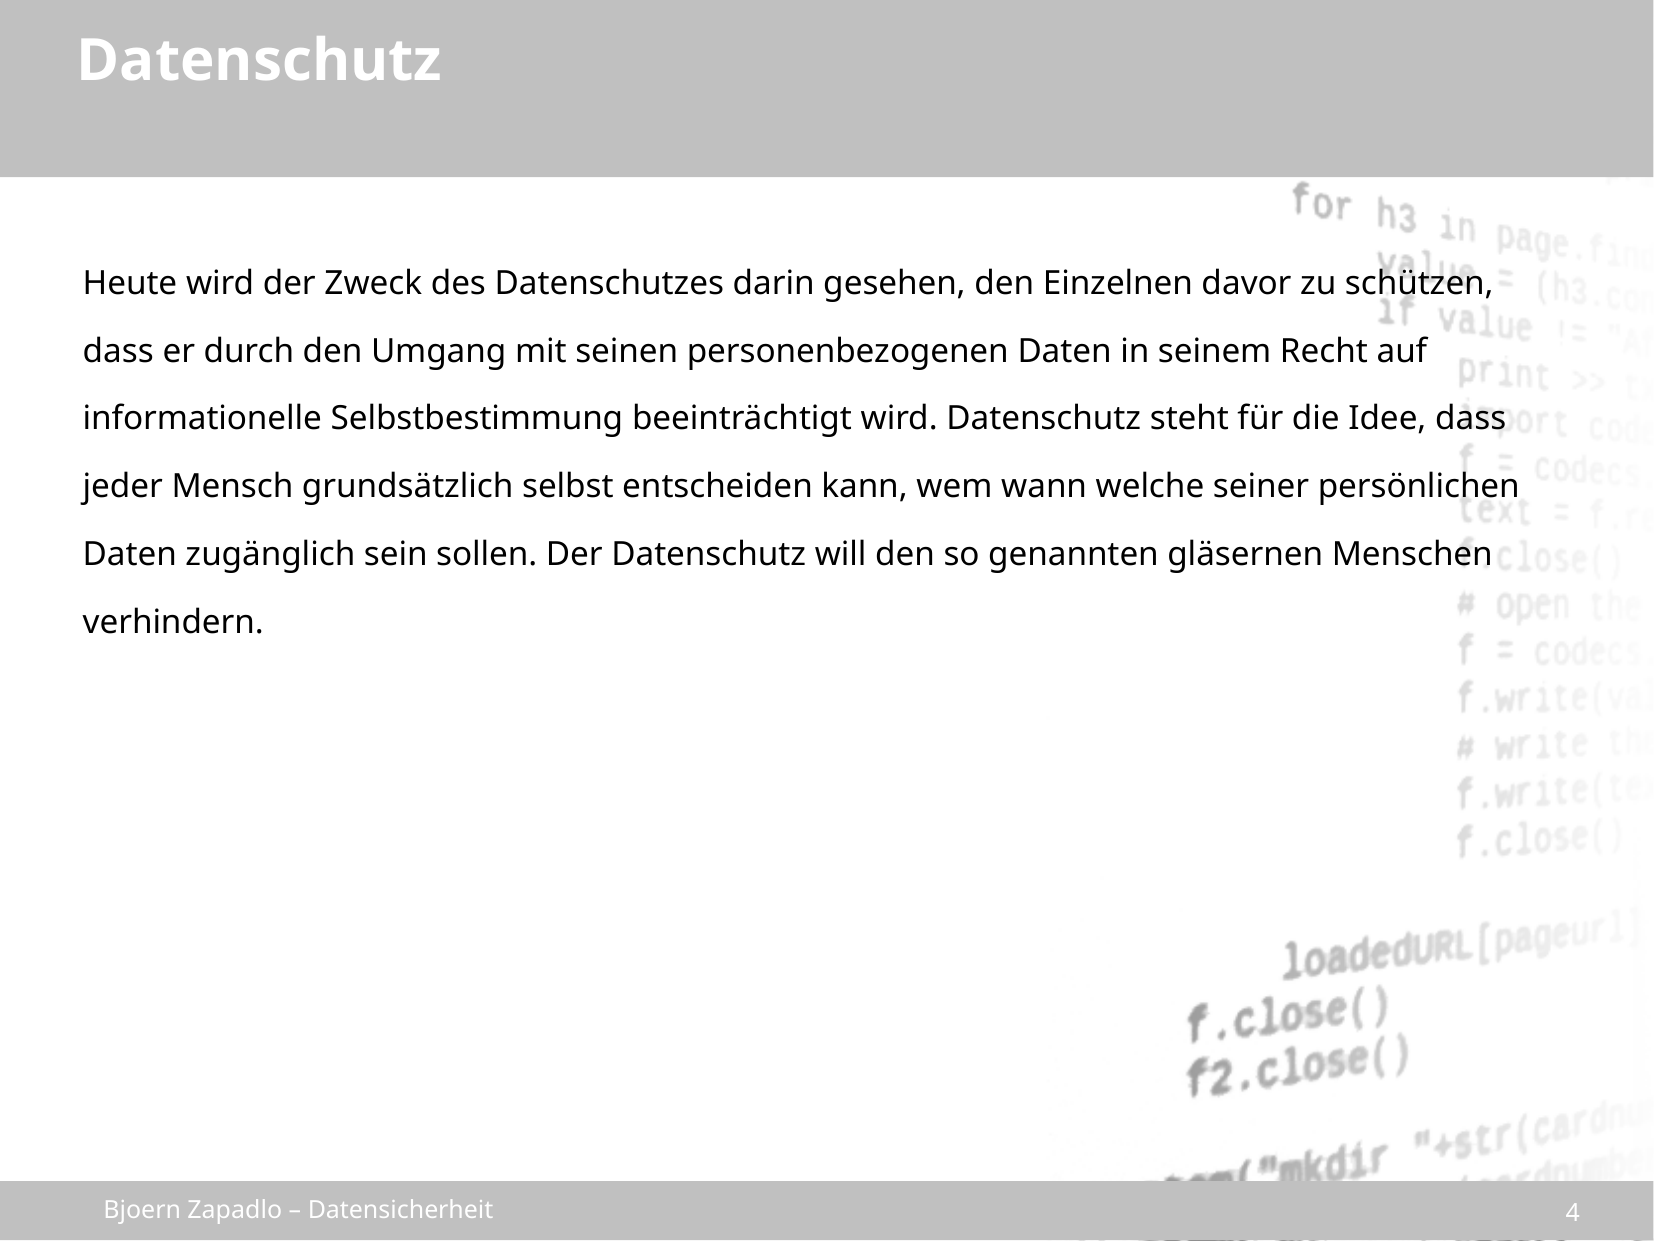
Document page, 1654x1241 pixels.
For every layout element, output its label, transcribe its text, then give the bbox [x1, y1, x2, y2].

list Heute wird der Zweck des Datenschutzes darin gesehen, den Einzelnen davor zu schützen, dass er durch den Umgang mit seinen personenbezogenen Daten in seinem Recht auf informationelle Selbstbestimmung beeinträchtigt wird. Datenschutz steht für die Idee, dass jeder Mensch grundsätzlich selbst entscheiden kann, wem wann welche seiner persönlichen Daten zugänglich sein sollen. Der Datenschutz will den so genannten gläsernen Menschen verhindern. [82, 236, 1571, 1152]
picture [0, 178, 1654, 1181]
title Datenschutz [76, 17, 1565, 178]
